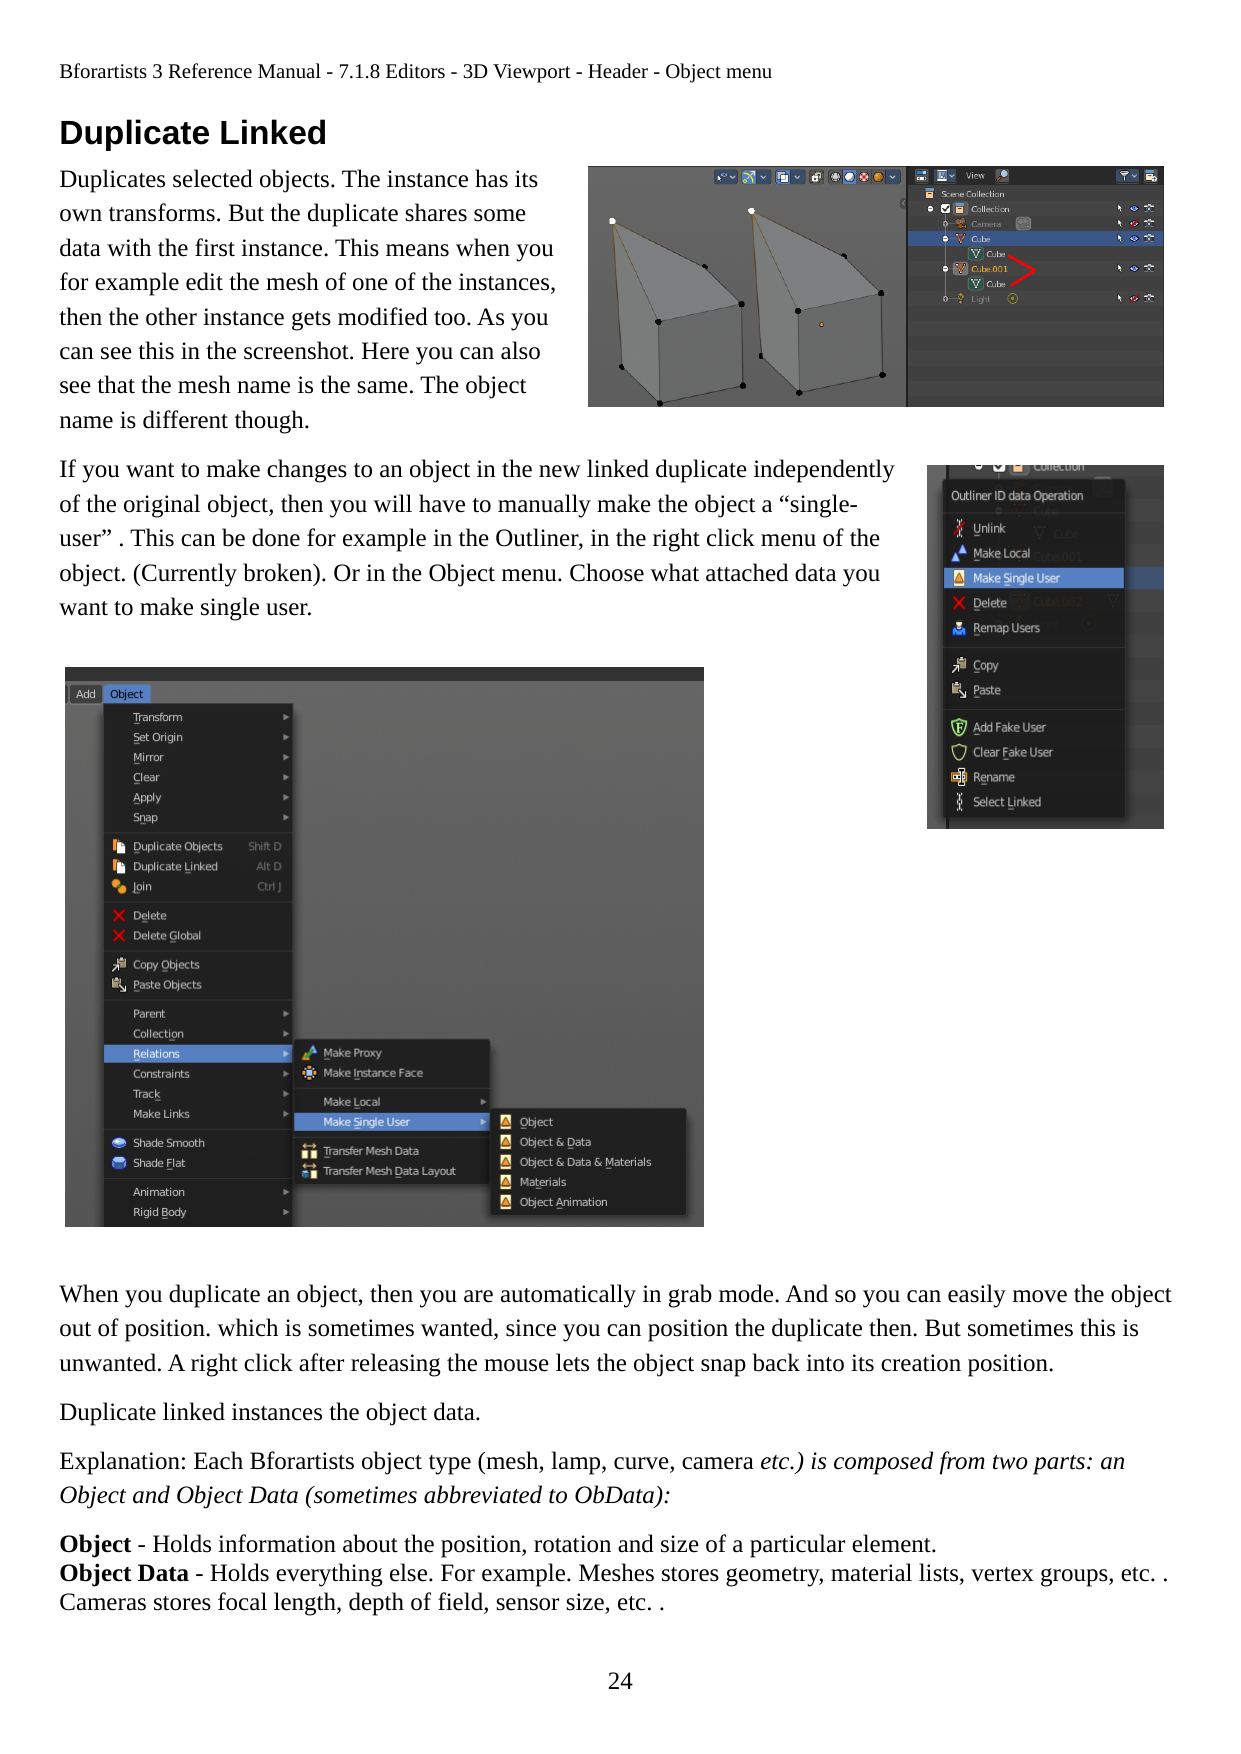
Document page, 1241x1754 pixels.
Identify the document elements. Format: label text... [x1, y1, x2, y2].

text Duplicate linked instances the object data. [59, 1397, 1181, 1426]
subtitle Duplicate Linked [59, 113, 1181, 151]
text If you want to make changes to an object in the new linked duplicate independently of the original object, then you will have to manually make the object a “single-user” . This can be done for example in the Outliner, in the right click menu of the object. (Currently broken). Or in the Object menu. Choose what attached data you want to make single user. [59, 454, 1181, 621]
picture [65, 667, 704, 1227]
text When you duplicate an object, then you are automatically in grab mode. And so you can easily move the object out of position. which is sometimes wanted, since you can position the duplicate then. But sometimes this is unwanted. A right click after releasing the mouse lets the object snap back into its creation position. [59, 1279, 1181, 1377]
picture [588, 166, 1164, 407]
subtitle Object - Holds information about the position, rotation and size of a particular element. [59, 1529, 1181, 1558]
text Explanation: Each Bforartists object type (mesh, lamp, curve, camera etc.) is composed from two parts: an Object and Object Data (sometimes abbreviated to ObData): [59, 1446, 1181, 1509]
picture [927, 465, 1164, 829]
subtitle Object Data - Holds everything else. For example. Meshes stores geometry, material lists, vertex groups, etc. . Cameras stores focal length, depth of field, sensor size, etc. . [59, 1558, 1181, 1616]
text Duplicates selected objects. The instance has its own transforms. But the duplicate shares some data with the first instance. This means when you for example edit the mesh of one of the instances, then the other instance gets modified too. As you can see this in the screenshot. Here you can also see that the mesh name is the same. The object name is different though. [59, 164, 1181, 434]
